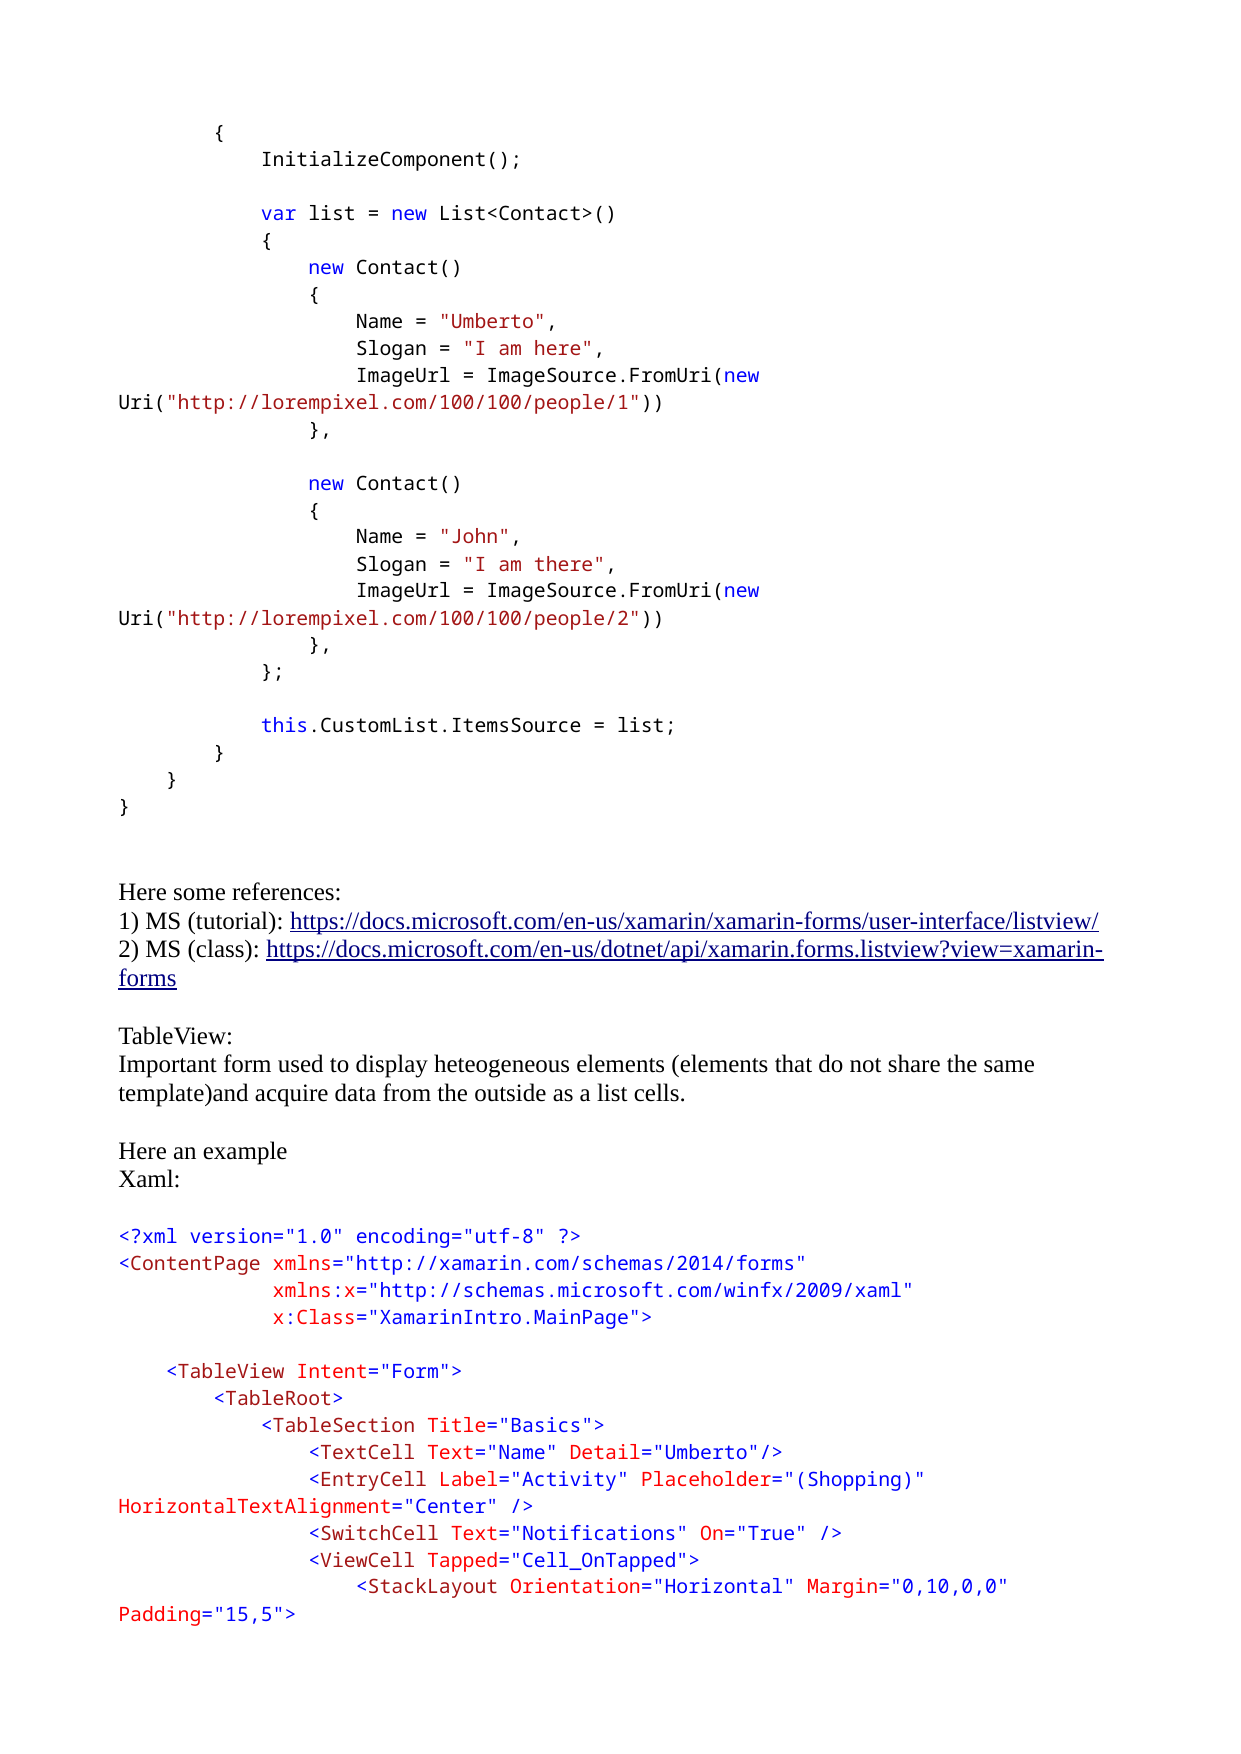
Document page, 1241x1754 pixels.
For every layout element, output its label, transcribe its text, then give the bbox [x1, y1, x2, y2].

text TableView: [118, 1021, 1122, 1049]
text <ViewCell Tapped="Cell_OnTapped"> [118, 1546, 1122, 1573]
text Here an example [118, 1136, 1122, 1164]
text Here some references: [118, 877, 1122, 906]
text { [118, 496, 1122, 523]
text <TableRoot> [118, 1384, 1122, 1411]
text Slogan = "I am there", [118, 550, 1122, 577]
text 2) MS (class): https://docs.microsoft.com/en-us/dotnet/api/xamarin.forms.listview?view=xamarin-forms [118, 934, 1122, 992]
text Important form used to display heteogeneous elements (elements that do not share the same template)and acquire data from the outside as a list cells. [118, 1049, 1122, 1107]
text { [118, 118, 1122, 145]
text }, [118, 631, 1122, 658]
text }, [118, 415, 1122, 442]
text } [118, 793, 1122, 819]
text Xaml: [118, 1164, 1122, 1193]
text <EntryCell Label="Activity" Placeholder="(Shopping)" HorizontalTextAlignment="Center" /> [118, 1465, 1122, 1519]
text var list = new List<Contact>() [118, 199, 1122, 226]
text <ContentPage xmlns="http://xamarin.com/schemas/2014/forms" [118, 1249, 1122, 1276]
text this.CustomList.ItemsSource = list; [118, 712, 1122, 739]
text <SwitchCell Text="Notifications" On="True" /> [118, 1519, 1122, 1546]
text Slogan = "I am here", [118, 334, 1122, 361]
text Name = "Umberto", [118, 307, 1122, 334]
text 1) MS (tutorial): https://docs.microsoft.com/en-us/xamarin/xamarin-forms/user-interface/listview/ [118, 906, 1122, 934]
text }; [118, 658, 1122, 685]
text { [118, 226, 1122, 253]
text InitializeComponent(); [118, 145, 1122, 172]
text ImageUrl = ImageSource.FromUri(new Uri("http://lorempixel.com/100/100/people/2")) [118, 577, 1122, 631]
text x:Class="XamarinIntro.MainPage"> [118, 1303, 1122, 1330]
text <TextCell Text="Name" Detail="Umberto"/> [118, 1438, 1122, 1465]
text <TableView Intent="Form"> [118, 1357, 1122, 1384]
text Name = "John", [118, 523, 1122, 550]
text ImageUrl = ImageSource.FromUri(new Uri("http://lorempixel.com/100/100/people/1")) [118, 361, 1122, 415]
text <?xml version="1.0" encoding="utf-8" ?> [118, 1222, 1122, 1249]
text } [118, 739, 1122, 766]
text xmlns:x="http://schemas.microsoft.com/winfx/2009/xaml" [118, 1276, 1122, 1303]
text new Contact() [118, 253, 1122, 280]
text <StackLayout Orientation="Horizontal" Margin="0,10,0,0" Padding="15,5"> [118, 1573, 1122, 1627]
text { [118, 280, 1122, 307]
text } [118, 766, 1122, 793]
text new Contact() [118, 469, 1122, 496]
text <TableSection Title="Basics"> [118, 1411, 1122, 1438]
